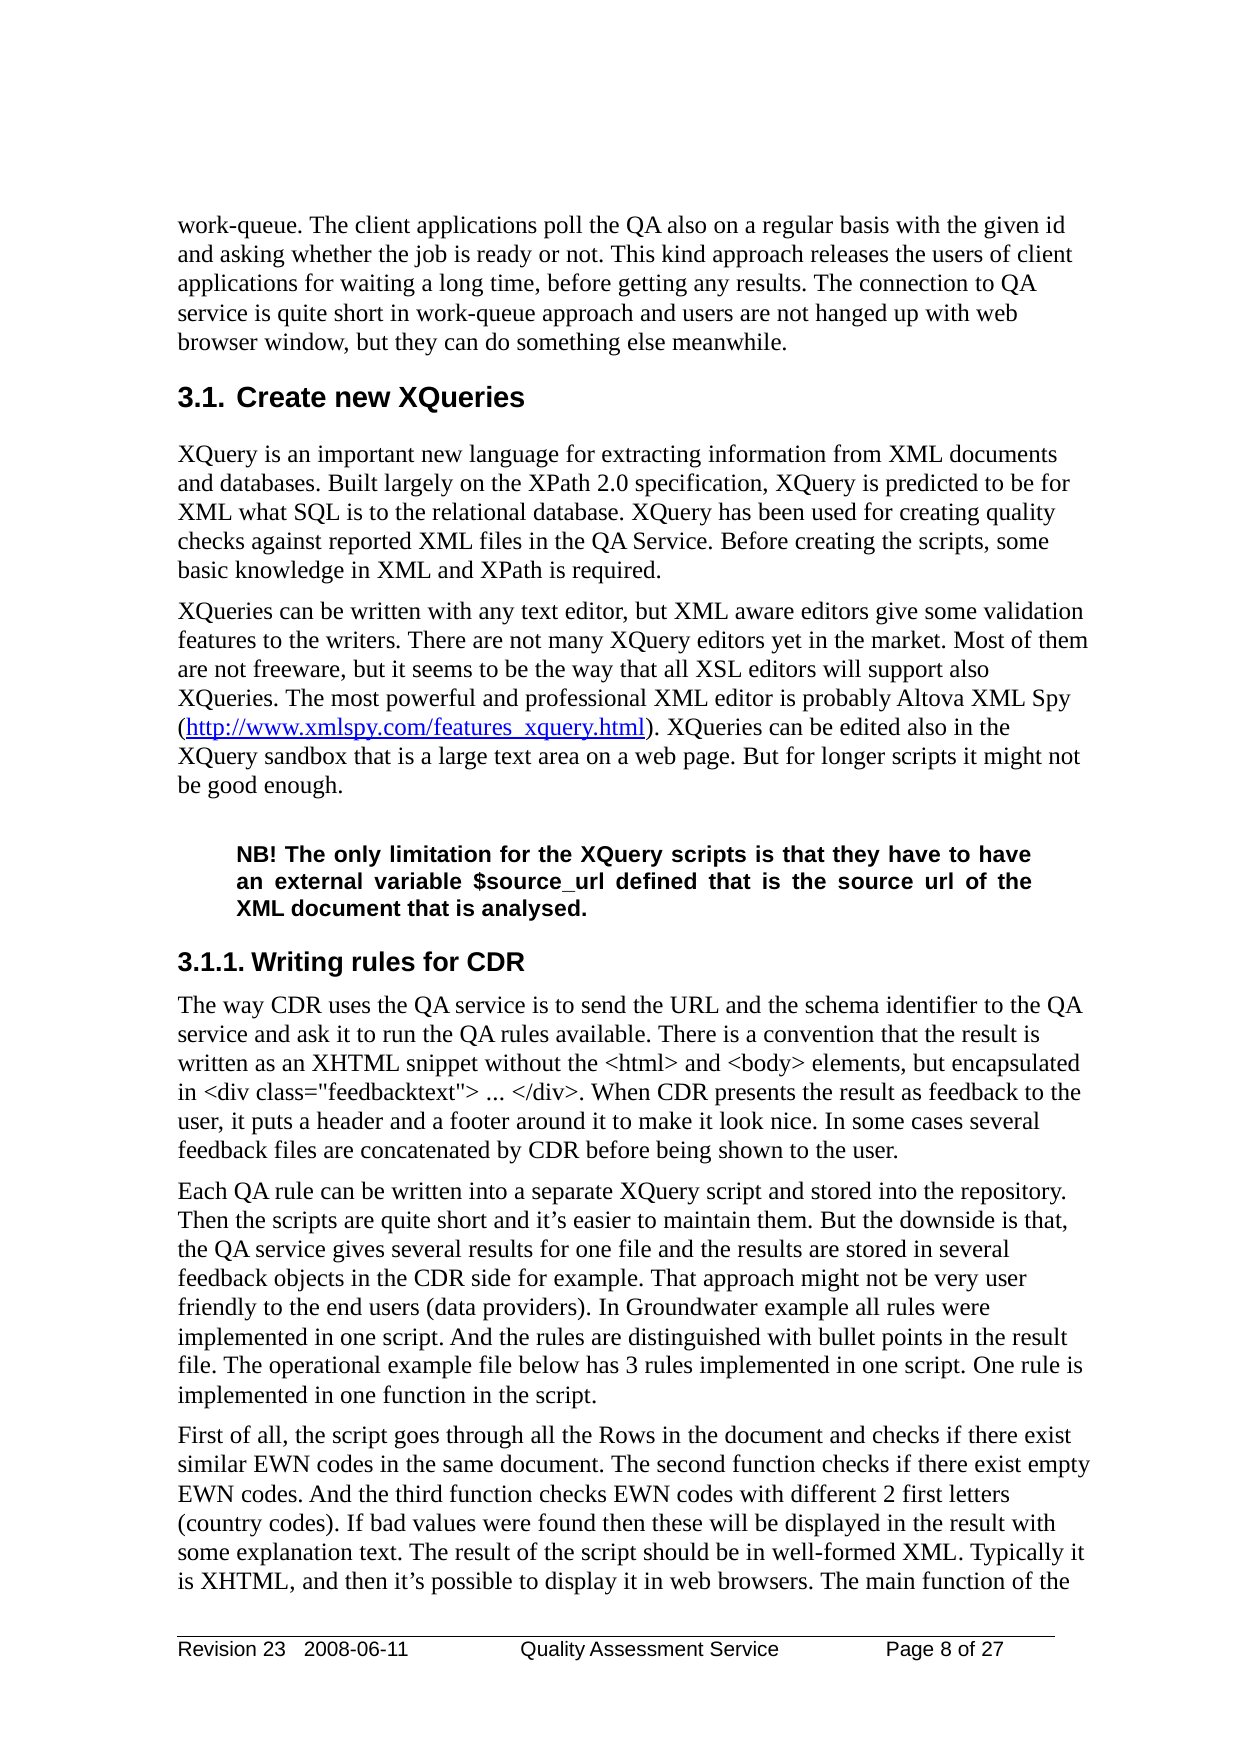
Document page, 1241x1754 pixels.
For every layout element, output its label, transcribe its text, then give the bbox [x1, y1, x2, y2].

subtitle Create new XQueries [177, 380, 1092, 414]
text XQuery is an important new language for extracting information from XML documents and databases. Built largely on the XPath 2.0 specification, XQuery is predicted to be for XML what SQL is to the relational database. XQuery has been used for creating quality checks against reported XML files in the QA Service. Before creating the scripts, some basic knowledge in XML and XPath is required. [177, 439, 1092, 584]
text XQueries can be written with any text editor, but XML aware editors give some validation features to the writers. There are not many XQuery editors yet in the market. Most of them are not freeware, but it seems to be the way that all XSL editors will support also XQueries. The most powerful and professional XML editor is probably Altova XML Spy (http://www.xmlspy.com/features_xquery.html). XQueries can be edited also in the XQuery sandbox that is a large text area on a web page. But for longer scripts it might not be good enough. [177, 596, 1092, 799]
text work-queue. The client applications poll the QA also on a regular basis with the given id and asking whether the job is ready or not. This kind approach releases the users of client applications for waiting a long time, before getting any results. The connection to QA service is quite short in work-queue approach and users are not hanged up with web browser window, but they can do something else meanwhile. [177, 210, 1092, 356]
text Each QA rule can be written into a separate XQuery script and stored into the repository. Then the scripts are quite short and it’s easier to maintain them. But the downside is that, the QA service gives several results for one file and the results are stored in several feedback objects in the CDR side for example. That approach might not be very user friendly to the end users (data providers). In Groundwater example all rules were implemented in one script. And the rules are distinguished with bullet points in the result file. The operational example file below has 3 rules implemented in one script. One rule is implemented in one function in the script. [177, 1176, 1092, 1408]
text NB! The only limitation for the XQuery scripts is that they have to have an external variable $source_url defined that is the source url of the XML document that is analysed. [236, 840, 1033, 921]
subtitle Writing rules for CDR [177, 946, 1092, 977]
text First of all, the script goes through all the Rows in the document and checks if there exist similar EWN codes in the same document. The second function checks if there exist empty EWN codes. And the third function checks EWN codes with different 2 first letters (country codes). If bad values were found then these will be displayed in the result with some explanation text. The result of the script should be in well-formed XML. Typically it is XHTML, and then it’s possible to display it in web browsers. The main function of the [177, 1420, 1092, 1595]
text The way CDR uses the QA service is to send the URL and the schema identifier to the QA service and ask it to run the QA rules available. There is a convention that the result is written as an XHTML snippet without the <html> and <body> elements, but encapsulated in <div class="feedbacktext"> ... </div>. When CDR presents the result as feedback to the user, it puts a header and a footer around it to make it look nice. In some cases several feedback files are concatenated by CDR before being shown to the user. [177, 990, 1092, 1164]
